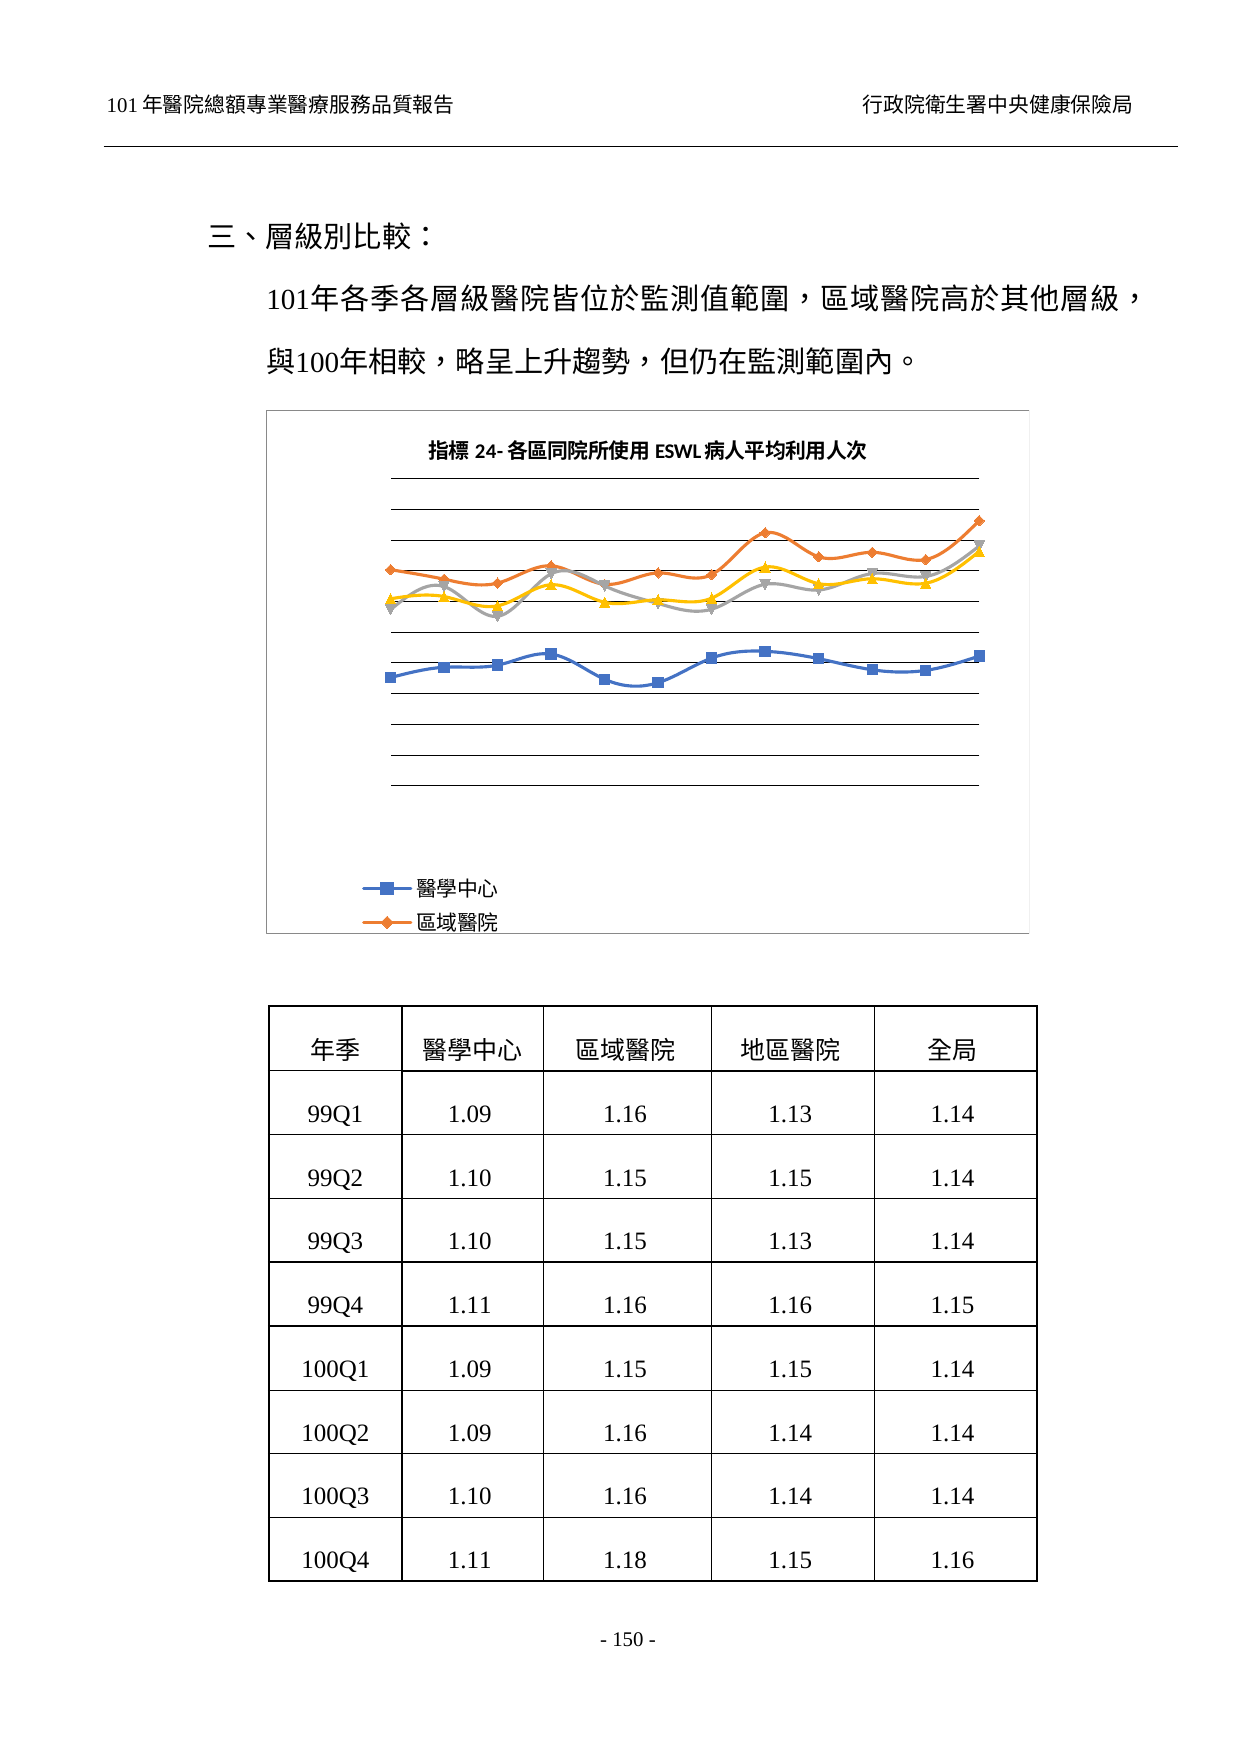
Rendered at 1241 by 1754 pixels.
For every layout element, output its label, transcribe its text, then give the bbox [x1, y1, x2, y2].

table_cell 1.14 [875, 1327, 1036, 1389]
table_cell 1.14 [875, 1135, 1036, 1198]
table_cell 1.15 [712, 1327, 874, 1389]
table_cell 1.11 [403, 1263, 543, 1325]
table_cell 100Q1 [270, 1327, 401, 1389]
table_cell 1.16 [544, 1263, 711, 1325]
table_cell 100Q4 [270, 1518, 401, 1580]
table_header 年季 [270, 1007, 401, 1070]
table_cell 100Q3 [270, 1454, 401, 1517]
text 101年各季各層級醫院皆位於監測值範圍，區域醫院高於其他層級，與100年相較，略呈上升趨勢，但仍在監測範圍內。 [266, 255, 1152, 380]
table_cell 1.10 [403, 1135, 543, 1198]
table_cell 1.15 [875, 1263, 1036, 1325]
table_cell 99Q1 [270, 1071, 401, 1134]
table_cell 1.14 [875, 1199, 1036, 1261]
table_cell 1.11 [403, 1518, 543, 1580]
table_header 全局 [875, 1007, 1036, 1070]
table_cell 1.15 [712, 1135, 874, 1198]
table_cell 1.15 [544, 1135, 711, 1198]
table_cell 99Q2 [270, 1135, 401, 1198]
table_cell 1.16 [544, 1072, 711, 1134]
table_header 地區醫院 [712, 1007, 874, 1070]
table_cell 1.16 [712, 1263, 874, 1325]
table_cell 1.15 [544, 1327, 711, 1389]
table_cell 1.14 [875, 1072, 1036, 1134]
table_cell 1.16 [544, 1454, 711, 1517]
table_cell 1.16 [544, 1391, 711, 1453]
table_cell 1.13 [712, 1072, 874, 1134]
table_cell 100Q2 [270, 1391, 401, 1453]
table_cell 1.16 [875, 1518, 1036, 1580]
table_cell 1.18 [544, 1518, 711, 1580]
table_cell 1.09 [403, 1327, 543, 1389]
table_cell 1.15 [544, 1199, 711, 1261]
text 三、層級別比較： [103, 193, 1152, 255]
table_cell 1.13 [712, 1199, 874, 1261]
table_header 區域醫院 [544, 1007, 711, 1070]
table_cell 1.14 [875, 1454, 1036, 1517]
table_cell 1.10 [403, 1454, 543, 1517]
table_cell 1.09 [403, 1072, 543, 1134]
table_cell 1.15 [712, 1518, 874, 1580]
table_cell 1.09 [403, 1391, 543, 1453]
table_cell 1.14 [712, 1391, 874, 1453]
table_cell 99Q4 [270, 1263, 401, 1325]
table_header 醫學中心 [403, 1007, 543, 1070]
table_cell 99Q3 [270, 1199, 401, 1261]
table_cell 1.14 [712, 1454, 874, 1517]
table_cell 1.14 [875, 1391, 1036, 1453]
table_cell 1.10 [403, 1199, 543, 1261]
